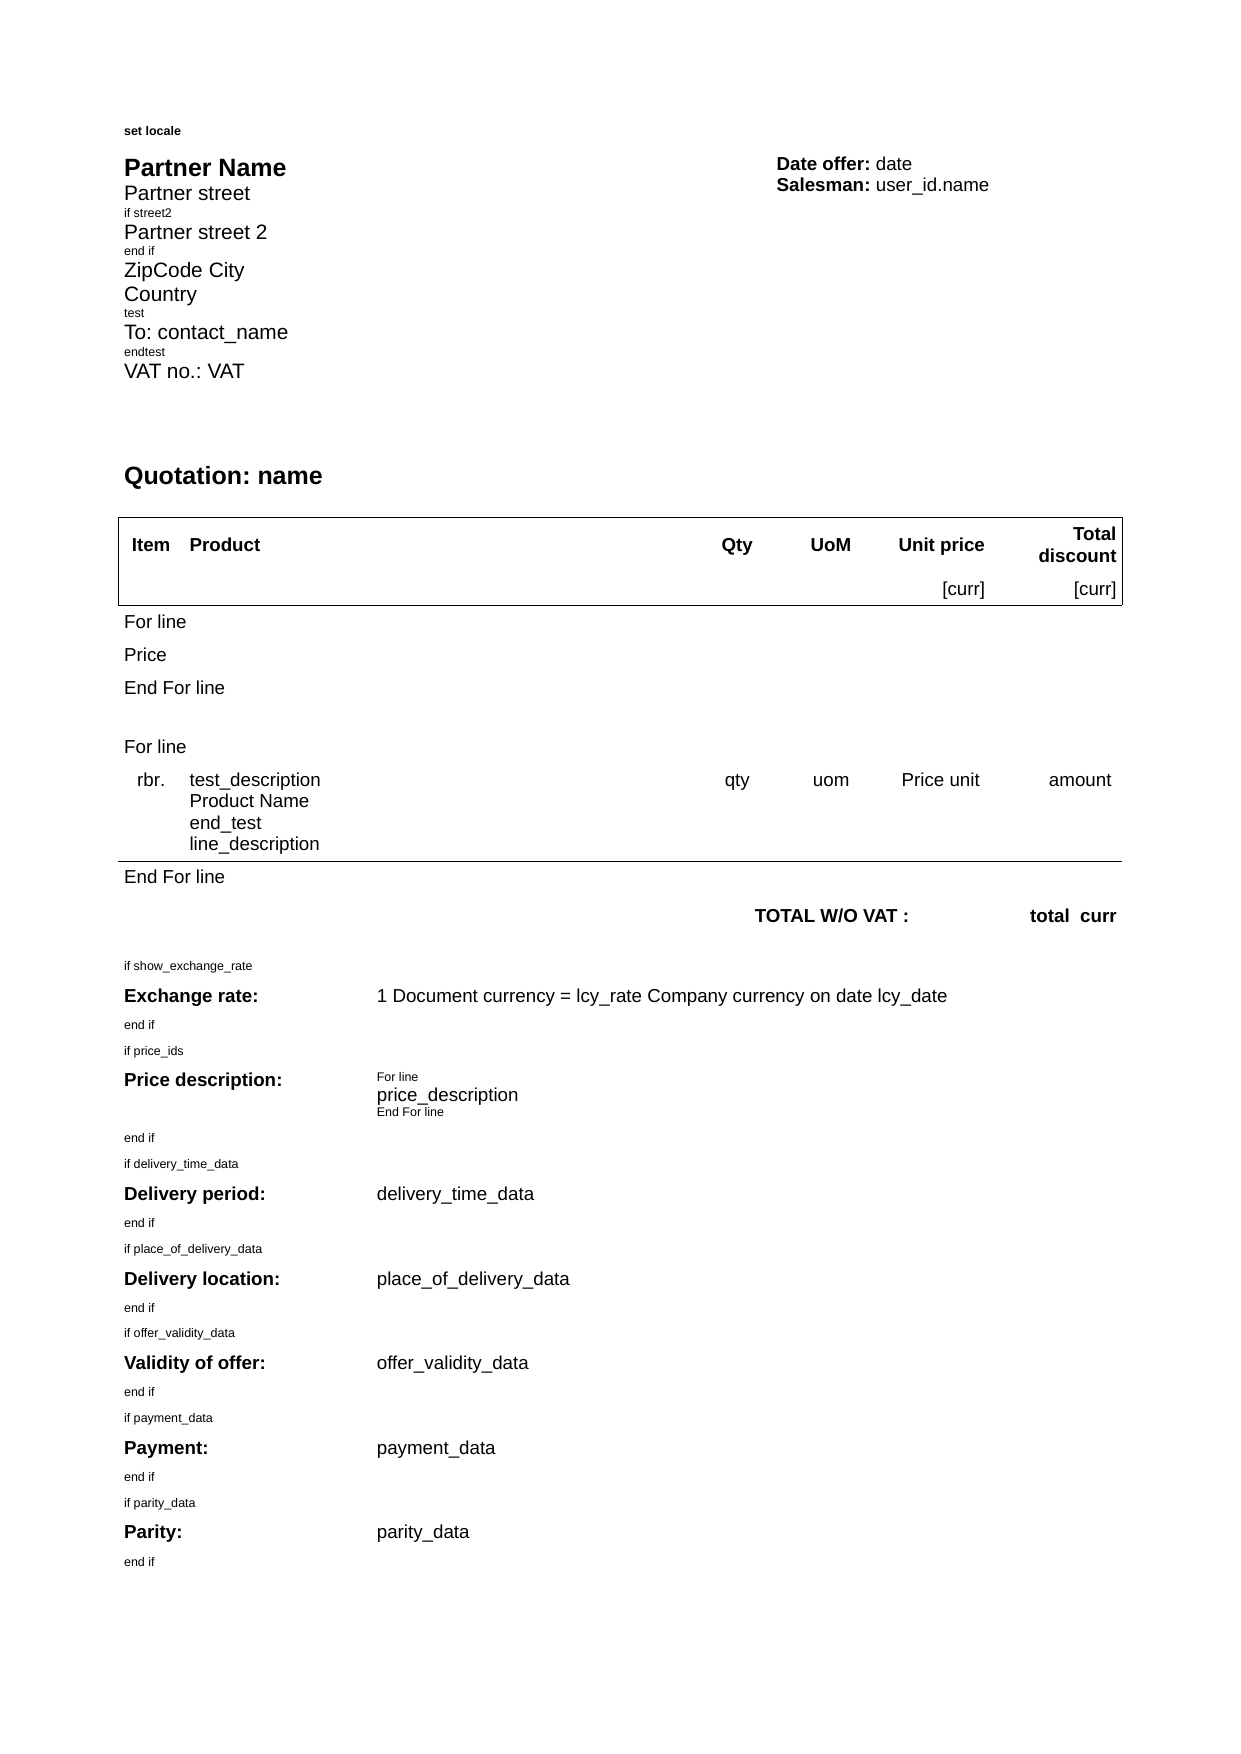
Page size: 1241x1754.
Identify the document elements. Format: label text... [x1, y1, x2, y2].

table_cell Price unit [878, 763, 991, 861]
table_cell End For line [118, 862, 1122, 894]
table_cell Exchange rate: [118, 979, 371, 1012]
table_cell delivery_time_data [371, 1177, 1122, 1210]
table_cell [curr] [991, 572, 1122, 605]
table_cell Date offer: date Salesman: user_id.name [771, 147, 1122, 388]
table_header [371, 953, 1122, 979]
table_cell place_of_delivery_data [371, 1262, 1122, 1294]
table_header if show_exchange_rate [118, 953, 371, 979]
table_cell Payment: [118, 1431, 371, 1464]
table_cell amount [991, 763, 1122, 861]
table_cell [184, 572, 691, 605]
table_cell offer_validity_data [371, 1346, 1122, 1379]
table_header Quotation: name [118, 455, 1122, 496]
table_cell Parity: [118, 1516, 371, 1549]
table_cell Validity of offer: [118, 1346, 371, 1379]
table_cell payment_data [371, 1431, 1122, 1464]
table_cell rbr. [118, 763, 183, 861]
table_cell End For line [118, 671, 1122, 704]
table_header Qty [691, 518, 783, 572]
table_header Product [184, 518, 691, 572]
table_cell Delivery location: [118, 1262, 371, 1294]
table_cell Delivery period: [118, 1177, 371, 1210]
table_header Unit price [878, 518, 991, 572]
table_cell [119, 572, 183, 605]
table_cell [371, 1012, 1122, 1038]
table_header if delivery_time_data [118, 1151, 1122, 1177]
table_cell end if [118, 1379, 1122, 1405]
table_cell [118, 704, 1122, 730]
table_cell For line price_description End For line [371, 1064, 1122, 1125]
table_cell if parity_data [118, 1490, 1122, 1516]
table_cell Price [118, 638, 1122, 671]
table_cell end if [118, 1295, 1122, 1320]
table_cell [784, 572, 878, 605]
table_cell end if [118, 1549, 1122, 1574]
table_cell Partner Name Partner street if street2 Partner street 2 end if ZipCode City Country test To: contact_name endtest VAT no.: VAT [118, 147, 771, 388]
table_cell end if [118, 1012, 371, 1038]
table_cell uom [784, 763, 878, 861]
table_cell Price description: [118, 1064, 371, 1125]
table_header Total discount [991, 518, 1122, 572]
table_cell parity_data [371, 1516, 1122, 1549]
table_header UoM [784, 518, 878, 572]
table_cell test_description Product Name end_test line_description [184, 763, 691, 861]
table_cell [curr] [878, 572, 991, 605]
table_cell end if [118, 1210, 1122, 1236]
table_cell qty [691, 763, 783, 861]
table_header if offer_validity_data [118, 1320, 1122, 1346]
table_cell TOTAL W/O VAT : [118, 894, 914, 938]
table_cell if payment_data [118, 1405, 1122, 1431]
table_cell total curr [915, 894, 1122, 938]
table_cell [691, 572, 783, 605]
table_header set locale [118, 118, 1122, 147]
table_cell if price_ids [118, 1038, 1122, 1063]
table_cell For line [118, 606, 1122, 638]
table_cell end if [118, 1464, 1122, 1490]
table_cell if place_of_delivery_data [118, 1236, 1122, 1262]
table_cell For line [118, 730, 1122, 763]
table_cell 1 Document currency = lcy_rate Company currency on date lcy_date [371, 979, 1122, 1012]
table_header Item [119, 518, 183, 572]
table_cell end if [118, 1125, 1122, 1151]
